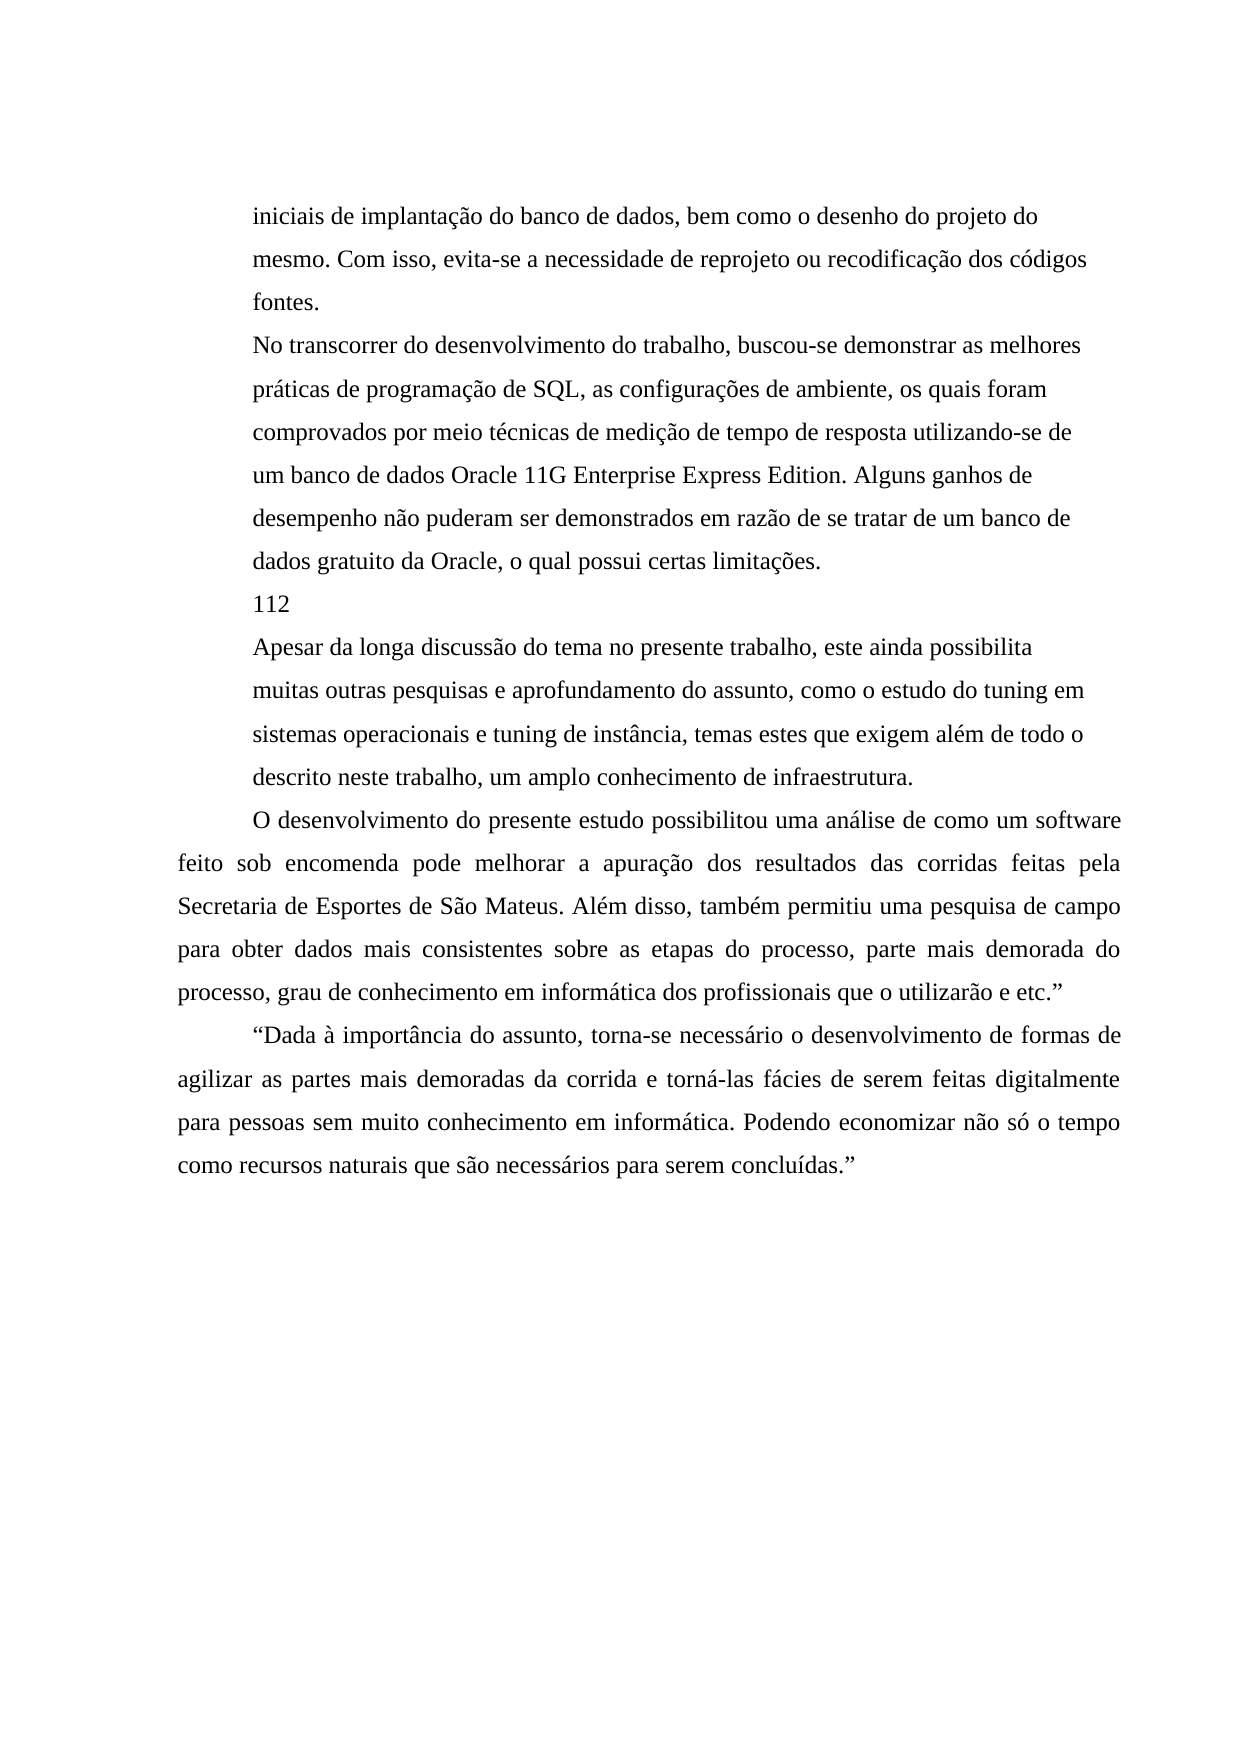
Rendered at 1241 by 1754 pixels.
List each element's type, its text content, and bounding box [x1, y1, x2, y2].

text práticas de programação de SQL, as configurações de ambiente, os quais foram [177, 374, 1122, 402]
text sistemas operacionais e tuning de instância, temas estes que exigem além de todo o [177, 719, 1122, 747]
text um banco de dados Oracle 11G Enterprise Express Edition. Alguns ganhos de [177, 460, 1122, 489]
text 112 [177, 589, 1122, 618]
text No transcorrer do desenvolvimento do trabalho, buscou-se demonstrar as melhores [177, 331, 1122, 359]
text muitas outras pesquisas e aprofundamento do assunto, como o estudo do tuning em [177, 676, 1122, 704]
text iniciais de implantação do banco de dados, bem como o desenho do projeto do [177, 201, 1122, 230]
text “Dada à importância do assunto, torna-se necessário o desenvolvimento de formas de agilizar as partes mais demoradas da corrida e torná-las fácies de serem feitas digitalmente para pessoas sem muito conhecimento em informática. Podendo economizar não só o tempo como recursos naturais que são necessários para serem concluídas.” [177, 1021, 1122, 1179]
text dados gratuito da Oracle, o qual possui certas limitações. [177, 546, 1122, 575]
text descrito neste trabalho, um amplo conhecimento de infraestrutura. [177, 762, 1122, 791]
text O desenvolvimento do presente estudo possibilitou uma análise de como um software feito sob encomenda pode melhorar a apuração dos resultados das corridas feitas pela Secretaria de Esportes de São Mateus. Além disso, também permitiu uma pesquisa de campo para obter dados mais consistentes sobre as etapas do processo, parte mais demorada do processo, grau de conhecimento em informática dos profissionais que o utilizarão e etc.” [177, 805, 1122, 1006]
text fontes. [177, 287, 1122, 316]
text mesmo. Com isso, evita-se a necessidade de reprojeto ou recodificação dos códigos [177, 244, 1122, 273]
text desempenho não puderam ser demonstrados em razão de se tratar de um banco de [177, 503, 1122, 532]
text comprovados por meio técnicas de medição de tempo de resposta utilizando-se de [177, 417, 1122, 446]
text Apesar da longa discussão do tema no presente trabalho, este ainda possibilita [177, 632, 1122, 661]
